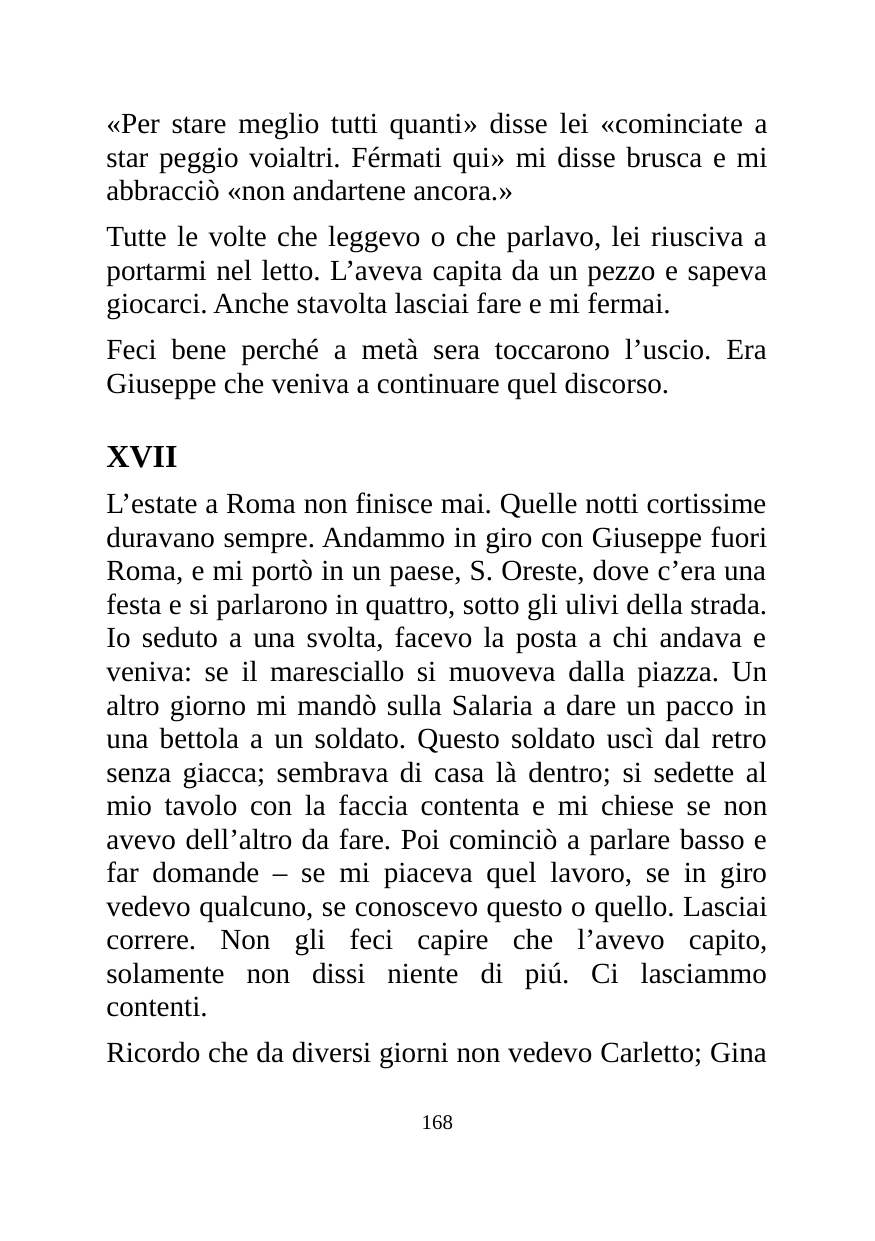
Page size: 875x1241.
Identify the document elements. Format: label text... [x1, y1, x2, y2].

text «Per stare meglio tutti quanti» disse lei «cominciate a star peggio voialtri. Férmati qui» mi disse brusca e mi abbracciò «non andartene ancora.» [106, 106, 768, 207]
subtitle XVII [106, 437, 768, 474]
text Ricordo che da diversi giorni non vedevo Carletto; Gina [106, 1036, 768, 1069]
text L’estate a Roma non finisce mai. Quelle notti cortissime duravano sempre. Andammo in giro con Giuseppe fuori Roma, e mi portò in un paese, S. Oreste, dove c’era una festa e si parlarono in quattro, sotto gli ulivi della strada. Io seduto a una svolta, facevo la posta a chi andava e veniva: se il maresciallo si muoveva dalla piazza. Un altro giorno mi mandò sulla Salaria a dare un pacco in una bettola a un soldato. Questo soldato uscì dal retro senza giacca; sembrava di casa là dentro; si sedette al mio tavolo con la faccia contenta e mi chiese se non avevo dell’altro da fare. Poi cominciò a parlare basso e far domande – se mi piaceva quel lavoro, se in giro vedevo qualcuno, se conoscevo questo o quello. Lasciai correre. Non gli feci capire che l’avevo capito, solamente non dissi niente di piú. Ci lasciammo contenti. [106, 486, 768, 1023]
text Feci bene perché a metà sera toccarono l’uscio. Era Giuseppe che veniva a continuare quel discorso. [106, 332, 768, 399]
text Tutte le volte che leggevo o che parlavo, lei riusciva a portarmi nel letto. L’aveva capita da un pezzo e sapeva giocarci. Anche stavolta lasciai fare e mi fermai. [106, 219, 768, 320]
